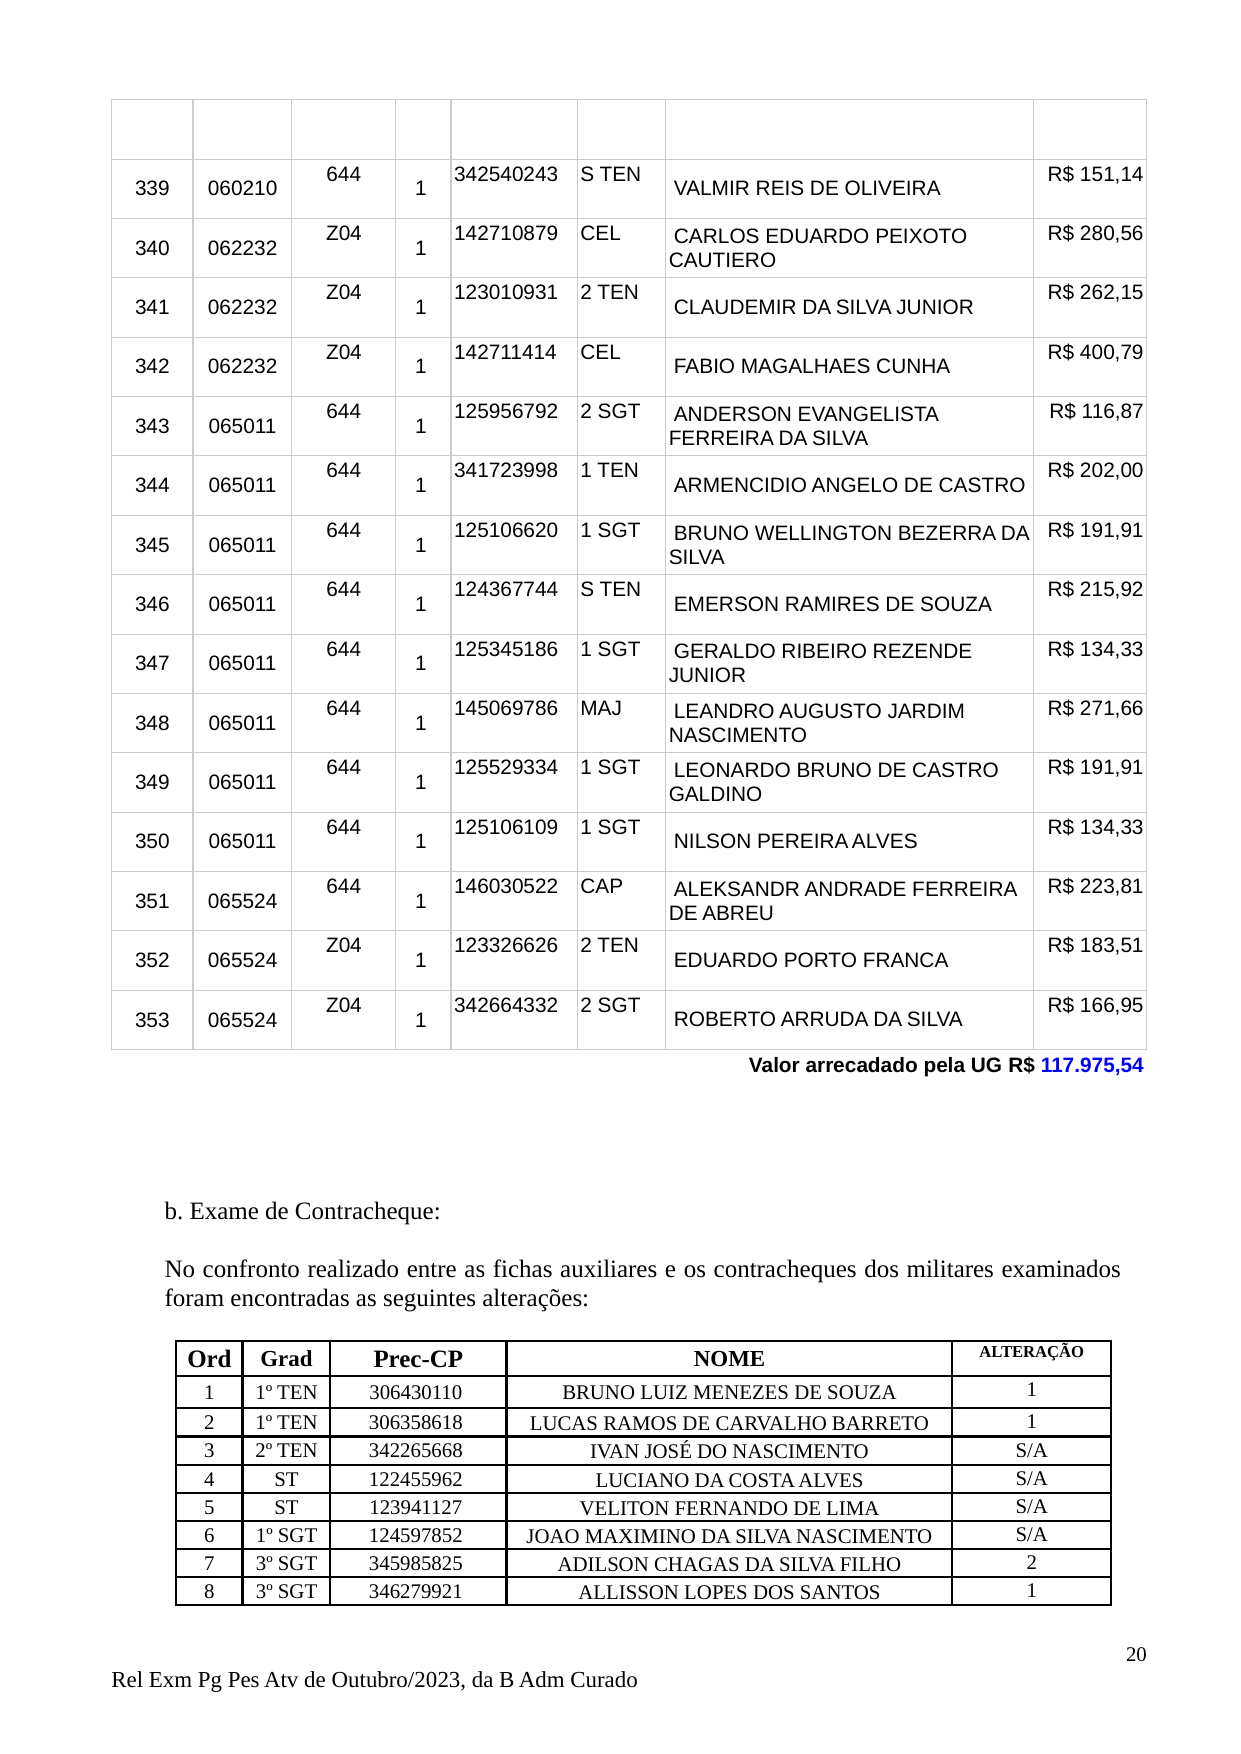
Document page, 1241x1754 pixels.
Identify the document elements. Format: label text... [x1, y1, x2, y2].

table_cell 142711414 [452, 338, 577, 396]
table_cell 2 TEN [578, 278, 665, 337]
table_cell 1 [396, 813, 450, 871]
table_cell R$ 223,81 [1034, 872, 1146, 930]
table_cell 2 SGT [578, 991, 665, 1049]
table_cell NILSON PEREIRA ALVES [666, 813, 1033, 871]
table_cell 1 SGT [578, 635, 665, 693]
table_cell [292, 100, 395, 158]
table_cell 340 [112, 219, 192, 277]
table_cell 1 SGT [578, 516, 665, 574]
table_cell 1º SGT [244, 1522, 329, 1548]
table_cell 4 [177, 1466, 241, 1492]
table_cell R$ 280,56 [1034, 219, 1146, 277]
text b. Exame de Contracheque: [164, 1196, 1122, 1225]
table_cell 146030522 [452, 872, 577, 930]
table_header Prec-CP [331, 1342, 505, 1374]
table_cell 065524 [194, 872, 291, 930]
table_cell 1 [396, 160, 450, 218]
table_cell 347 [112, 635, 192, 693]
table_cell [194, 100, 291, 158]
table_cell R$ 116,87 [1034, 397, 1146, 455]
table_cell 065011 [194, 575, 291, 633]
table_cell ANDERSON EVANGELISTA FERREIRA DA SILVA [666, 397, 1033, 455]
table_cell ST [244, 1466, 329, 1492]
table_cell 7 [177, 1550, 241, 1576]
table_cell 344 [112, 456, 192, 515]
table_cell JOAO MAXIMINO DA SILVA NASCIMENTO [508, 1522, 951, 1548]
table_cell 123941127 [331, 1494, 505, 1520]
table_cell 062232 [194, 219, 291, 277]
table_cell 339 [112, 160, 192, 218]
table_cell 353 [112, 991, 192, 1049]
table_cell 644 [292, 694, 395, 752]
table_cell 1 [396, 991, 450, 1049]
table_cell [1034, 100, 1146, 158]
table_cell 1 [396, 753, 450, 812]
table_cell S/A [953, 1466, 1110, 1492]
table_cell 1 [396, 872, 450, 930]
table_header Grad [244, 1342, 329, 1374]
table_cell 342540243 [452, 160, 577, 218]
table_cell 6 [177, 1522, 241, 1548]
table_cell Z04 [292, 278, 395, 337]
table_cell [112, 100, 192, 158]
table_cell ALEKSANDR ANDRADE FERREIRA DE ABREU [666, 872, 1033, 930]
table_cell ALLISSON LOPES DOS SANTOS [508, 1578, 951, 1604]
table_cell 2 SGT [578, 397, 665, 455]
table_cell LEANDRO AUGUSTO JARDIM NASCIMENTO [666, 694, 1033, 752]
table_cell 644 [292, 753, 395, 812]
table_cell 1 SGT [578, 813, 665, 871]
table_cell 2 [953, 1550, 1110, 1576]
table_cell 2º TEN [244, 1438, 329, 1463]
table_cell 1 [177, 1377, 241, 1407]
table_cell 644 [292, 397, 395, 455]
table_cell R$ 134,33 [1034, 813, 1146, 871]
table_cell FABIO MAGALHAES CUNHA [666, 338, 1033, 396]
table_cell CEL [578, 338, 665, 396]
table_cell S TEN [578, 575, 665, 633]
table_cell R$ 134,33 [1034, 635, 1146, 693]
table_cell 644 [292, 456, 395, 515]
table_cell 3 [177, 1438, 241, 1463]
table_cell S/A [953, 1494, 1110, 1520]
table_cell EMERSON RAMIRES DE SOUZA [666, 575, 1033, 633]
table_cell R$ 262,15 [1034, 278, 1146, 337]
table_cell 1 [953, 1377, 1110, 1407]
table_cell 342664332 [452, 991, 577, 1049]
table_cell 125106109 [452, 813, 577, 871]
table_cell 065524 [194, 991, 291, 1049]
table_cell 060210 [194, 160, 291, 218]
table_cell [578, 100, 665, 158]
table_cell 1 [953, 1409, 1110, 1435]
table_cell 1 [396, 635, 450, 693]
table_cell 644 [292, 813, 395, 871]
table_cell R$ 400,79 [1034, 338, 1146, 396]
table_cell 122455962 [331, 1466, 505, 1492]
table_cell R$ 215,92 [1034, 575, 1146, 633]
table_cell S/A [953, 1438, 1110, 1463]
table_cell 644 [292, 516, 395, 574]
table_cell 342265668 [331, 1438, 505, 1463]
table_cell R$ 151,14 [1034, 160, 1146, 218]
table_cell CLAUDEMIR DA SILVA JUNIOR [666, 278, 1033, 337]
table_cell 345985825 [331, 1550, 505, 1576]
table_cell [666, 100, 1033, 158]
table_cell 1 [953, 1578, 1110, 1604]
table_cell 343 [112, 397, 192, 455]
table_cell R$ 183,51 [1034, 931, 1146, 990]
table_cell ST [244, 1494, 329, 1520]
table_cell S/A [953, 1522, 1110, 1548]
table_cell ADILSON CHAGAS DA SILVA FILHO [508, 1550, 951, 1576]
table_cell 2 TEN [578, 931, 665, 990]
text No confronto realizado entre as fichas auxiliares e os contracheques dos militares examinados foram encontradas as seguintes alterações: [164, 1254, 1122, 1311]
table_cell 065011 [194, 397, 291, 455]
table_cell Z04 [292, 338, 395, 396]
table_cell 346279921 [331, 1578, 505, 1604]
table_cell 125529334 [452, 753, 577, 812]
table_cell 065011 [194, 694, 291, 752]
table_cell 1 [396, 278, 450, 337]
table_cell Z04 [292, 219, 395, 277]
table_cell 350 [112, 813, 192, 871]
table_cell 644 [292, 575, 395, 633]
table_cell 123326626 [452, 931, 577, 990]
table_cell 306430110 [331, 1377, 505, 1407]
table_cell 644 [292, 635, 395, 693]
table_cell 1 [396, 694, 450, 752]
table_cell R$ 166,95 [1034, 991, 1146, 1049]
table_cell 1 [396, 219, 450, 277]
table_cell 1 [396, 575, 450, 633]
table_cell LUCIANO DA COSTA ALVES [508, 1466, 951, 1492]
table_cell 2 [177, 1409, 241, 1435]
table_cell EDUARDO PORTO FRANCA [666, 931, 1033, 990]
table_cell 062232 [194, 338, 291, 396]
table_cell [396, 100, 450, 158]
table_cell 346 [112, 575, 192, 633]
table_cell LUCAS RAMOS DE CARVALHO BARRETO [508, 1409, 951, 1435]
table_cell 065011 [194, 456, 291, 515]
table_header NOME [508, 1342, 951, 1374]
table_cell 145069786 [452, 694, 577, 752]
table_cell R$ 271,66 [1034, 694, 1146, 752]
table_cell CAP [578, 872, 665, 930]
table_cell 1 [396, 456, 450, 515]
table_cell 1 SGT [578, 753, 665, 812]
table_cell BRUNO LUIZ MENEZES DE SOUZA [508, 1377, 951, 1407]
table_cell 125956792 [452, 397, 577, 455]
table_header Valor arrecadado pela UG R$ 117.975,54 [111, 1050, 1146, 1110]
table_cell LEONARDO BRUNO DE CASTRO GALDINO [666, 753, 1033, 812]
table_cell 065524 [194, 931, 291, 990]
table_cell 1 TEN [578, 456, 665, 515]
table_cell GERALDO RIBEIRO REZENDE JUNIOR [666, 635, 1033, 693]
table_cell 062232 [194, 278, 291, 337]
table_cell 345 [112, 516, 192, 574]
table_cell 349 [112, 753, 192, 812]
table_cell 125345186 [452, 635, 577, 693]
table_cell R$ 202,00 [1034, 456, 1146, 515]
table_header Ord [177, 1342, 241, 1374]
table_cell 1º TEN [244, 1409, 329, 1435]
table_cell VALMIR REIS DE OLIVEIRA [666, 160, 1033, 218]
table_cell 3º SGT [244, 1578, 329, 1604]
table_cell BRUNO WELLINGTON BEZERRA DA SILVA [666, 516, 1033, 574]
table_cell MAJ [578, 694, 665, 752]
table_cell 1 [396, 516, 450, 574]
table_header ALTERAÇÃO [953, 1342, 1110, 1374]
table_cell 348 [112, 694, 192, 752]
table_cell 065011 [194, 813, 291, 871]
table_cell 644 [292, 872, 395, 930]
table_cell 123010931 [452, 278, 577, 337]
table_cell Z04 [292, 931, 395, 990]
table_cell 306358618 [331, 1409, 505, 1435]
table_cell S TEN [578, 160, 665, 218]
table_cell 644 [292, 160, 395, 218]
table_cell 351 [112, 872, 192, 930]
table_cell 142710879 [452, 219, 577, 277]
table_cell R$ 191,91 [1034, 753, 1146, 812]
table_cell 341 [112, 278, 192, 337]
table_cell 342 [112, 338, 192, 396]
table_cell 124367744 [452, 575, 577, 633]
table_cell CEL [578, 219, 665, 277]
table_cell [452, 100, 577, 158]
table_cell 1 [396, 338, 450, 396]
table_cell IVAN JOSÉ DO NASCIMENTO [508, 1438, 951, 1463]
table_cell 3º SGT [244, 1550, 329, 1576]
table_cell 1 [396, 397, 450, 455]
table_cell CARLOS EDUARDO PEIXOTO CAUTIERO [666, 219, 1033, 277]
table_cell 1º TEN [244, 1377, 329, 1407]
table_cell Z04 [292, 991, 395, 1049]
table_cell 8 [177, 1578, 241, 1604]
table_cell 125106620 [452, 516, 577, 574]
table_cell ROBERTO ARRUDA DA SILVA [666, 991, 1033, 1049]
table_cell 065011 [194, 753, 291, 812]
table_cell 1 [396, 931, 450, 990]
table_cell 065011 [194, 635, 291, 693]
table_cell 5 [177, 1494, 241, 1520]
table_cell R$ 191,91 [1034, 516, 1146, 574]
table_cell VELITON FERNANDO DE LIMA [508, 1494, 951, 1520]
table_cell 341723998 [452, 456, 577, 515]
table_cell 352 [112, 931, 192, 990]
table_cell 124597852 [331, 1522, 505, 1548]
table_cell 065011 [194, 516, 291, 574]
table_cell ARMENCIDIO ANGELO DE CASTRO [666, 456, 1033, 515]
